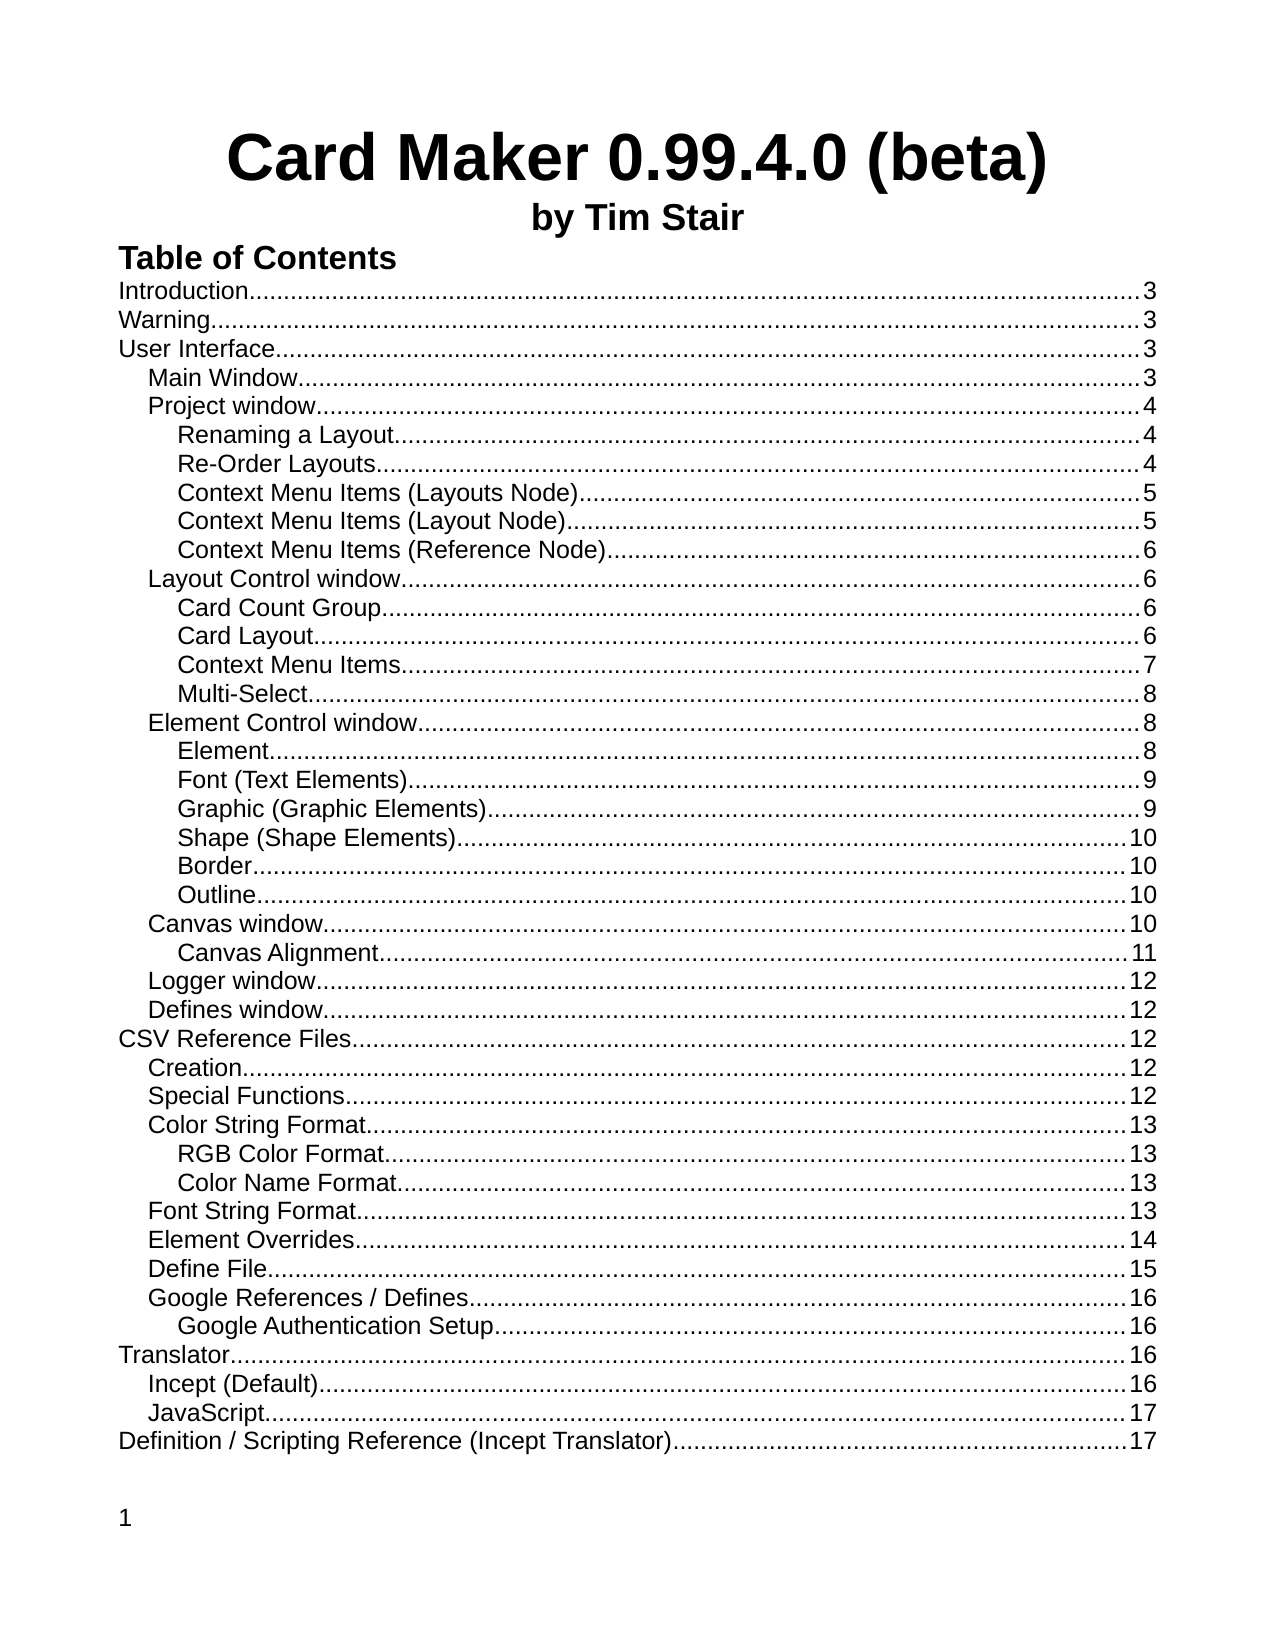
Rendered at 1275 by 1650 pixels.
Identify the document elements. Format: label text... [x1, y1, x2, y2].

text Incept (Default) 16 [148, 1369, 1157, 1398]
text Shape (Shape Elements) 10 [177, 823, 1157, 851]
text Warning 3 [118, 305, 1157, 334]
text Element Control window 8 [148, 708, 1157, 736]
text User Interface 3 [118, 334, 1157, 363]
text Canvas window 10 [148, 909, 1157, 938]
text Project window 4 [148, 391, 1157, 420]
text Logger window 12 [148, 966, 1157, 995]
text Google References / Defines 16 [148, 1283, 1157, 1311]
text Creation 12 [148, 1053, 1157, 1081]
text Special Functions 12 [148, 1081, 1157, 1110]
text Graphic (Graphic Elements) 9 [177, 794, 1157, 823]
text Color String Format 13 [148, 1110, 1157, 1139]
text Element 8 [177, 736, 1157, 765]
text Context Menu Items (Layout Node) 5 [177, 506, 1157, 535]
text Card Maker 0.99.4.0 (beta) [118, 118, 1157, 195]
text Outline 10 [177, 880, 1157, 909]
text Border 10 [177, 851, 1157, 880]
text Re-Order Layouts 4 [177, 449, 1157, 478]
text Color Name Format 13 [177, 1168, 1157, 1196]
text by Tim Stair [118, 195, 1157, 238]
text Defines window 12 [148, 995, 1157, 1024]
text Context Menu Items (Layouts Node) 5 [177, 478, 1157, 506]
text Element Overrides 14 [148, 1225, 1157, 1254]
text JavaScript 17 [148, 1398, 1157, 1426]
text Font String Format 13 [148, 1196, 1157, 1225]
subtitle Table of Contents [118, 238, 1157, 276]
text Font (Text Elements) 9 [177, 765, 1157, 794]
text Context Menu Items (Reference Node) 6 [177, 535, 1157, 564]
text Card Count Group 6 [177, 593, 1157, 621]
text Translator 16 [118, 1340, 1157, 1369]
text Multi-Select 8 [177, 679, 1157, 708]
text Define File 15 [148, 1254, 1157, 1283]
text CSV Reference Files 12 [118, 1024, 1157, 1053]
text Google Authentication Setup 16 [177, 1311, 1157, 1340]
text Layout Control window 6 [148, 564, 1157, 593]
text Main Window 3 [148, 363, 1157, 391]
text RGB Color Format 13 [177, 1139, 1157, 1168]
text Card Layout 6 [177, 621, 1157, 650]
text Renaming a Layout 4 [177, 420, 1157, 449]
text Context Menu Items 7 [177, 650, 1157, 679]
text Definition / Scripting Reference (Incept Translator) 17 [118, 1426, 1157, 1455]
text Introduction 3 [118, 276, 1157, 305]
text Canvas Alignment 11 [177, 938, 1157, 966]
